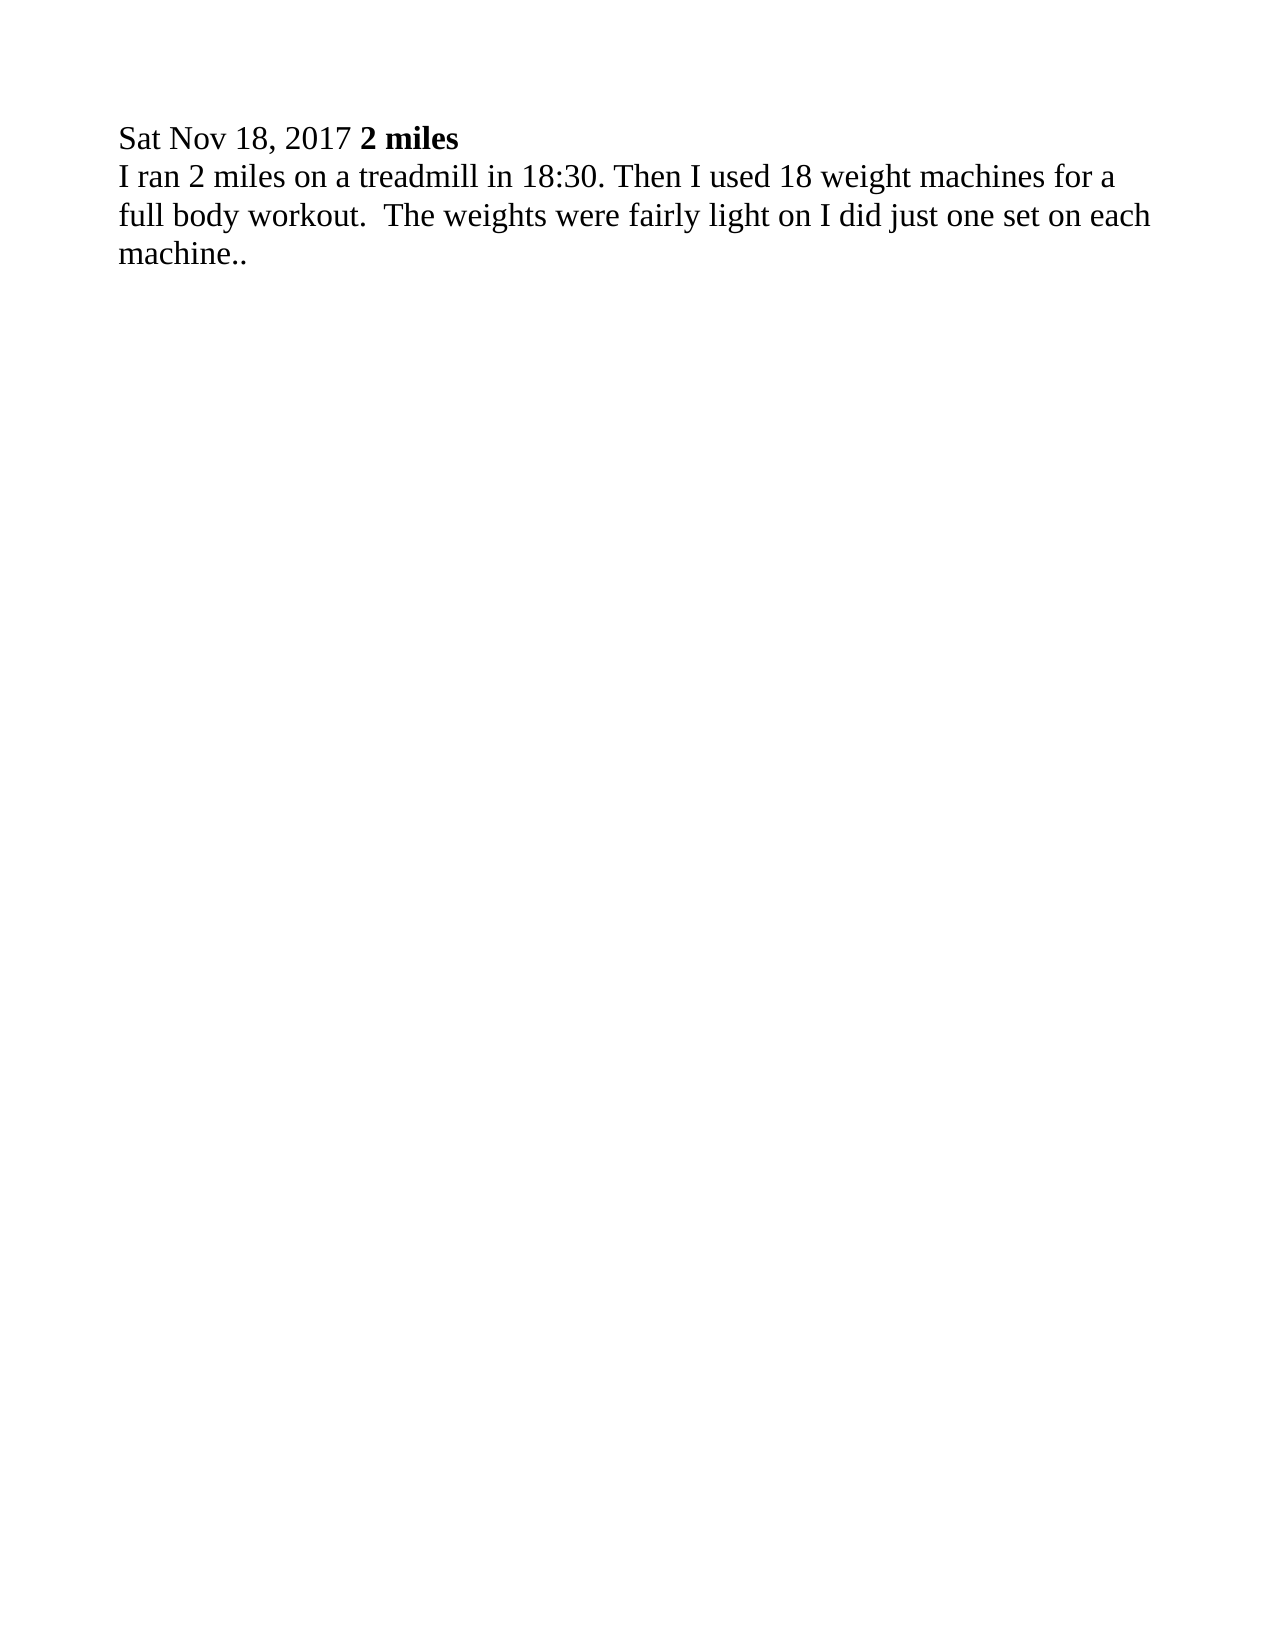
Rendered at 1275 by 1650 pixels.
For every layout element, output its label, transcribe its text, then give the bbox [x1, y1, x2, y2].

text I ran 2 miles on a treadmill in 18:30. Then I used 18 weight machines for a full body workout. The weights were fairly light on I did just one set on each machine.. [118, 156, 1161, 271]
text Sat Nov 18, 2017 2 miles [118, 118, 1161, 156]
